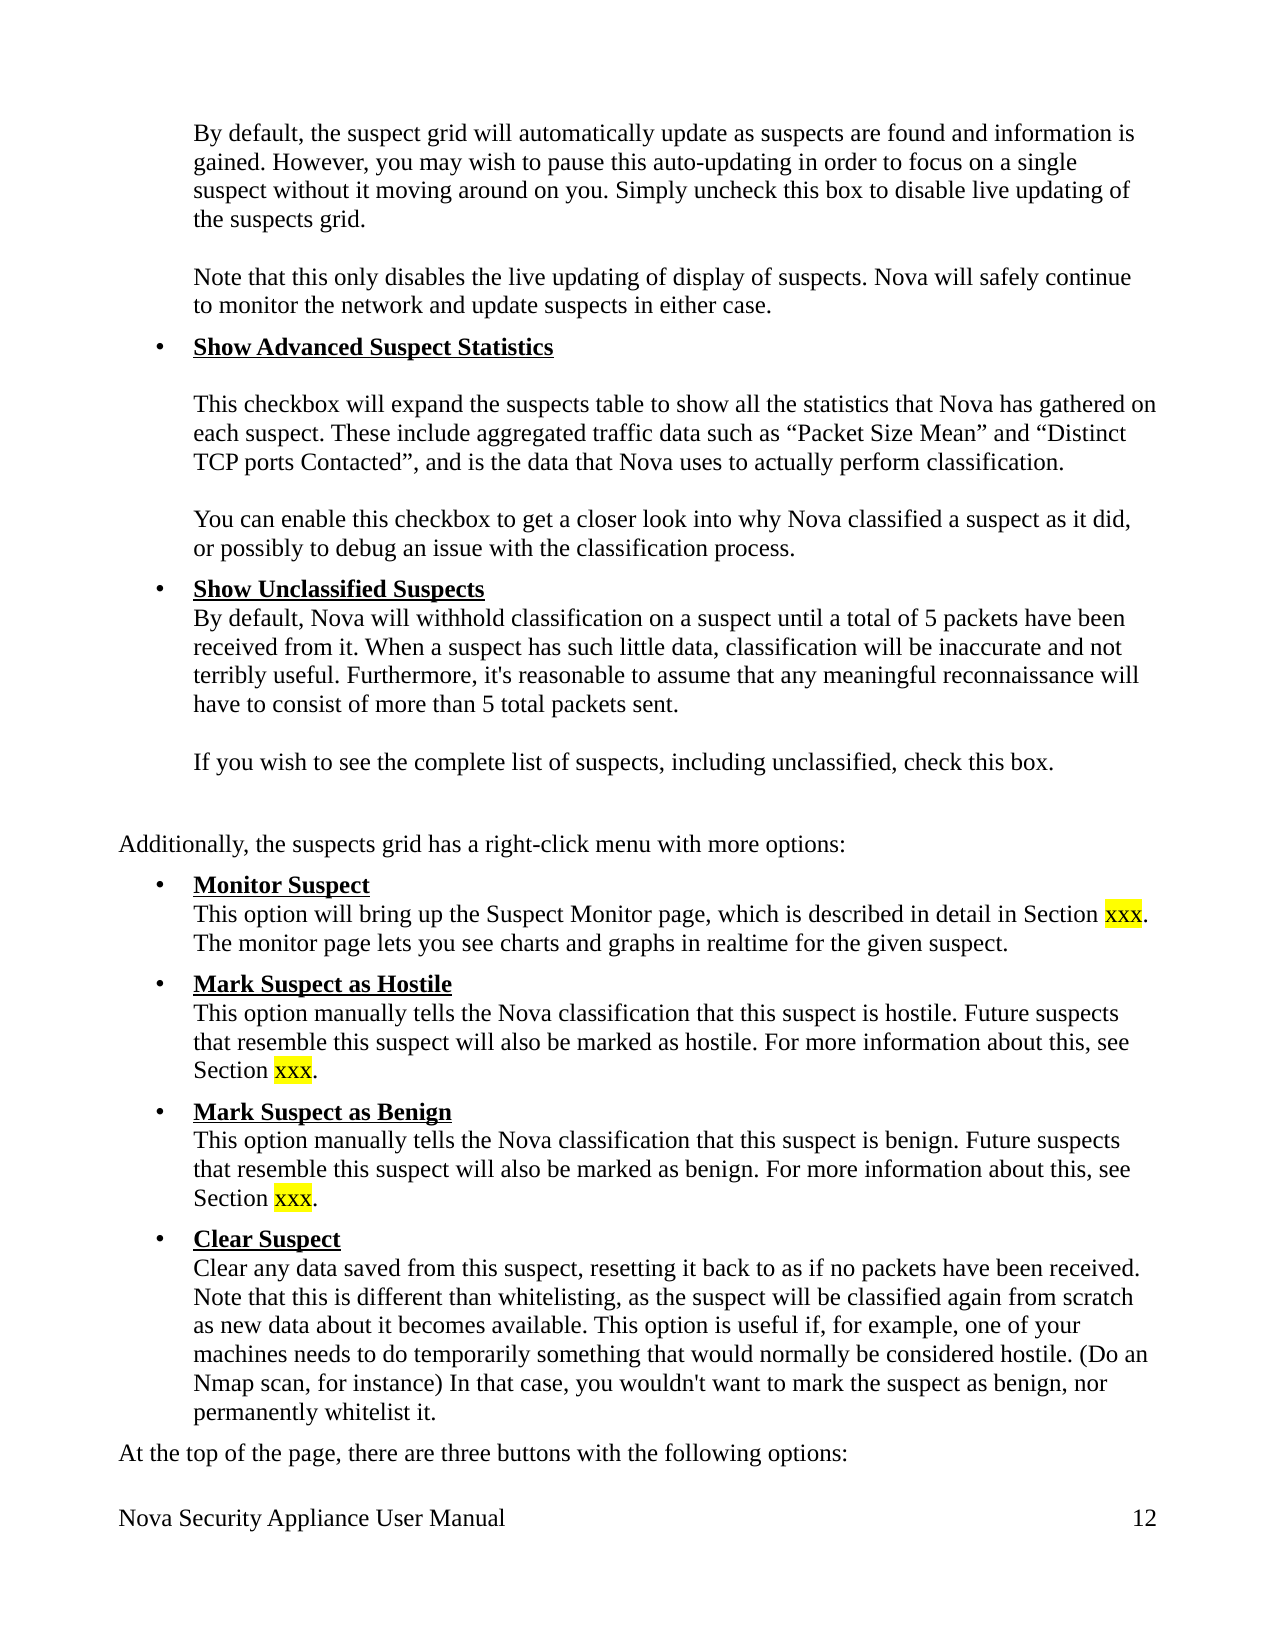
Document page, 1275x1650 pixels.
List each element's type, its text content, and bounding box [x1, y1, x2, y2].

list Show Advanced Suspect Statistics This checkbox will expand the suspects table to show all the statistics that Nova has gathered on each suspect. These include aggregated traffic data such as “Packet Size Mean” and “Distinct TCP ports Contacted”, and is the data that Nova uses to actually perform classification. You can enable this checkbox to get a closer look into why Nova classified a suspect as it did, or possibly to debug an issue with the classification process. [156, 332, 1157, 562]
list Mark Suspect as Hostile This option manually tells the Nova classification that this suspect is hostile. Future suspects that resemble this suspect will also be marked as hostile. For more information about this, see Section xxx. [156, 969, 1157, 1084]
list Clear Suspect Clear any data saved from this suspect, resetting it back to as if no packets have been received. Note that this is different than whitelisting, as the suspect will be classified again from scratch as new data about it becomes available. This option is useful if, for example, one of your machines needs to do temporarily something that would normally be considered hostile. (Do an Nmap scan, for instance) In that case, you wouldn't want to mark the suspect as benign, nor permanently whitelist it. [156, 1224, 1157, 1426]
list Monitor Suspect This option will bring up the Suspect Monitor page, which is described in detail in Section xxx. The monitor page lets you see charts and graphs in realtime for the given suspect. [156, 871, 1157, 957]
list Mark Suspect as Benign This option manually tells the Nova classification that this suspect is benign. Future suspects that resemble this suspect will also be marked as benign. For more information about this, see Section xxx. [156, 1097, 1157, 1212]
text Additionally, the suspects grid has a right-click menu with more options: [118, 829, 1157, 858]
list Show Unclassified Suspects By default, Nova will withhold classification on a suspect until a total of 5 packets have been received from it. When a suspect has such little data, classification will be inaccurate and not terribly useful. Furthermore, it's reasonable to assume that any meaningful reconnaissance will have to consist of more than 5 total packets sent. If you wish to see the complete list of suspects, including unclassified, check this box. [156, 574, 1157, 776]
list By default, the suspect grid will automatically update as suspects are found and information is gained. However, you may wish to pause this auto-updating in order to focus on a single suspect without it moving around on you. Simply uncheck this box to disable live updating of the suspects grid. Note that this only disables the live updating of display of suspects. Nova will safely continue to monitor the network and update suspects in either case. [156, 118, 1157, 319]
text At the top of the page, there are three buttons with the following options: [118, 1438, 1157, 1467]
